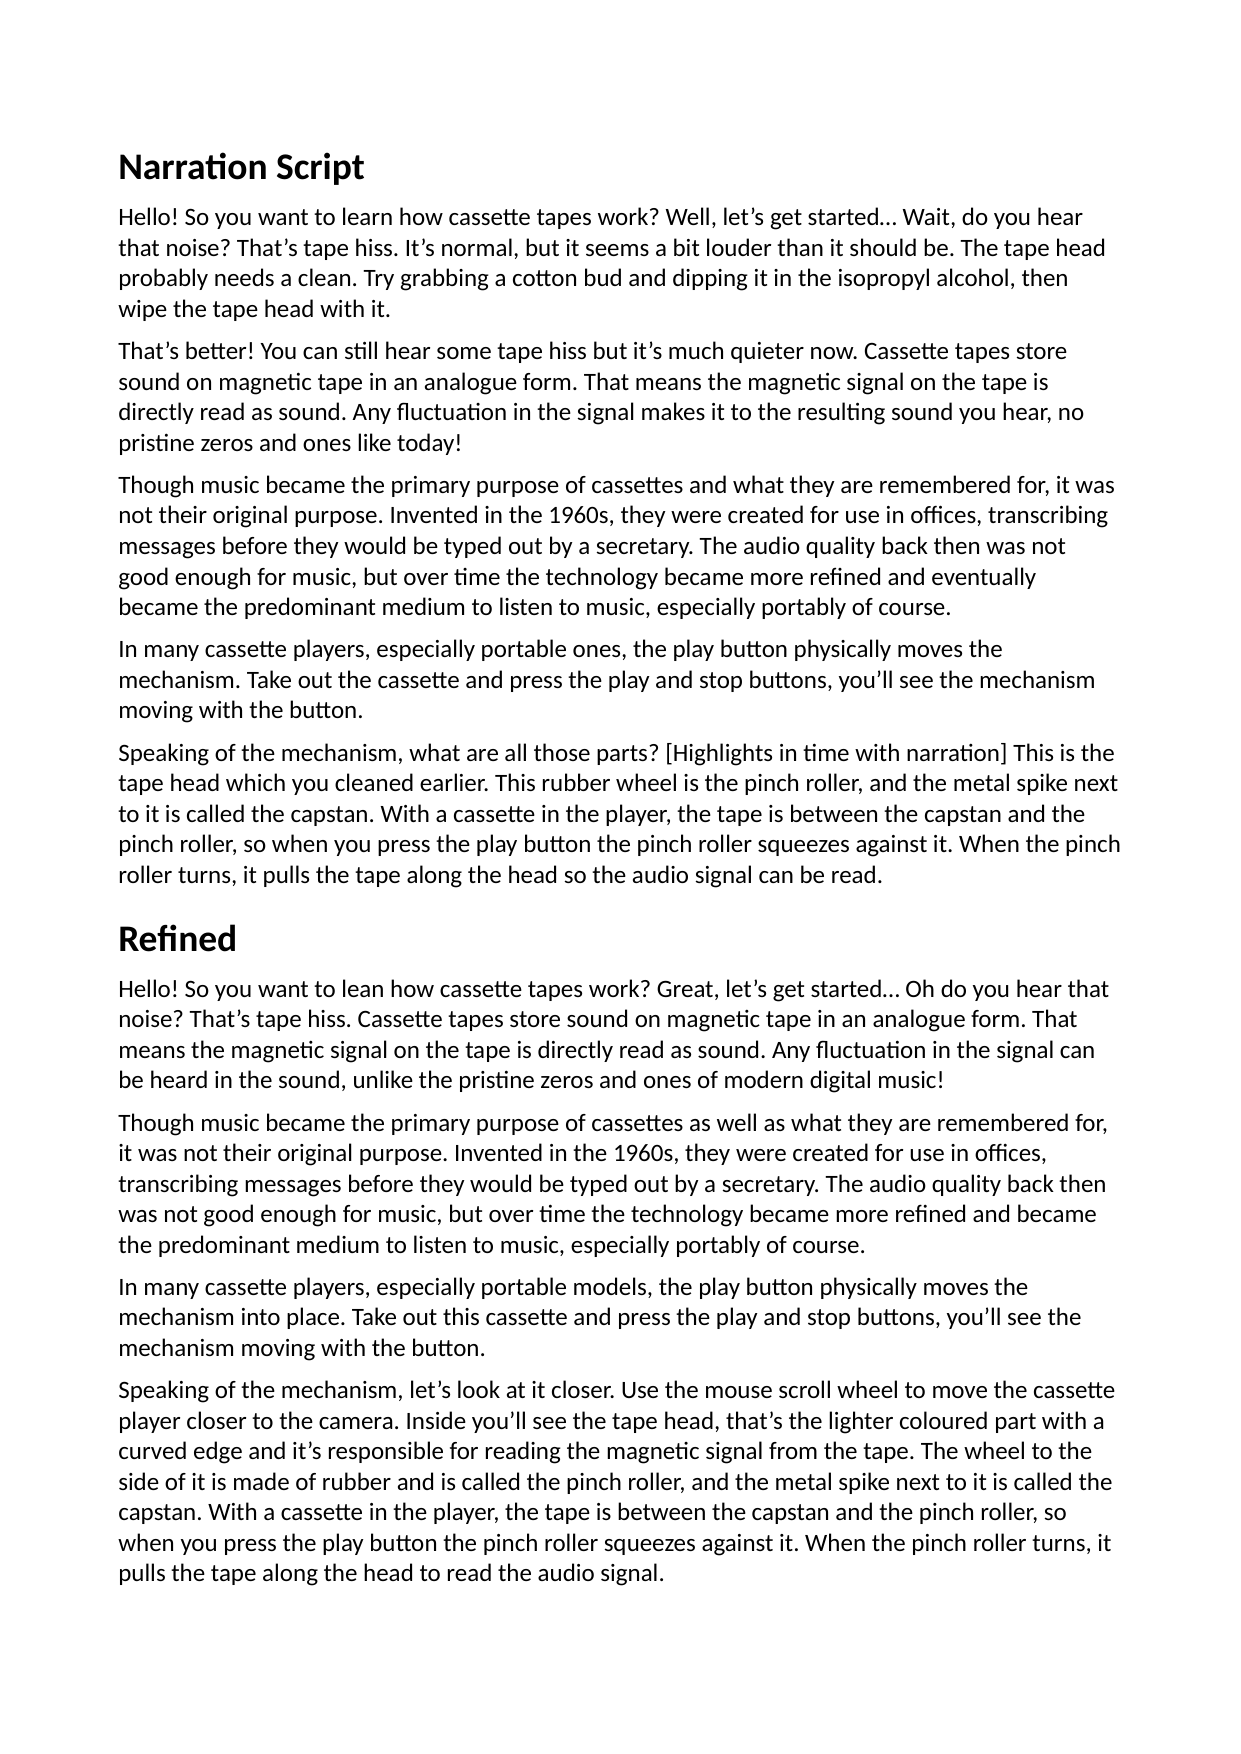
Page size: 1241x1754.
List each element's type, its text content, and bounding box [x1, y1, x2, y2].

text In many cassette players, especially portable ones, the play button physically moves the mechanism. Take out the cassette and press the play and stop buttons, you’ll see the mechanism moving with the button. [118, 633, 1122, 725]
text Hello! So you want to lean how cassette tapes work? Great, let’s get started… Oh do you hear that noise? That’s tape hiss. Cassette tapes store sound on magnetic tape in an analogue form. That means the magnetic signal on the tape is directly read as sound. Any fluctuation in the signal can be heard in the sound, unlike the pristine zeros and ones of modern digital music! [118, 973, 1122, 1095]
subtitle Refined [118, 914, 1122, 960]
text Hello! So you want to learn how cassette tapes work? Well, let’s get started… Wait, do you hear that noise? That’s tape hiss. It’s normal, but it seems a bit louder than it should be. The tape head probably needs a clean. Try grabbing a cotton bud and dipping it in the isopropyl alcohol, then wipe the tape head with it. [118, 201, 1122, 323]
text Speaking of the mechanism, what are all those parts? [Highlights in time with narration] This is the tape head which you cleaned earlier. This rubber wheel is the pinch roller, and the metal spike next to it is called the capstan. With a cassette in the player, the tape is between the capstan and the pinch roller, so when you press the play button the pinch roller squeezes against it. When the pinch roller turns, it pulls the tape along the head so the audio signal can be read. [118, 737, 1122, 889]
subtitle Narration Script [118, 143, 1122, 189]
text Speaking of the mechanism, let’s look at it closer. Use the mouse scroll wheel to move the cassette player closer to the camera. Inside you’ll see the tape head, that’s the lighter coloured part with a curved edge and it’s responsible for reading the magnetic signal from the tape. The wheel to the side of it is made of rubber and is called the pinch roller, and the metal spike next to it is called the capstan. With a cassette in the player, the tape is between the capstan and the pinch roller, so when you press the play button the pinch roller squeezes against it. When the pinch roller turns, it pulls the tape along the head to read the audio signal. [118, 1374, 1122, 1588]
text In many cassette players, especially portable models, the play button physically moves the mechanism into place. Take out this cassette and press the play and stop buttons, you’ll see the mechanism moving with the button. [118, 1271, 1122, 1363]
text Though music became the primary purpose of cassettes as well as what they are remembered for, it was not their original purpose. Invented in the 1960s, they were created for use in offices, transcribing messages before they would be typed out by a secretary. The audio quality back then was not good enough for music, but over time the technology became more refined and became the predominant medium to listen to music, especially portably of course. [118, 1107, 1122, 1259]
text That’s better! You can still hear some tape hiss but it’s much quieter now. Cassette tapes store sound on magnetic tape in an analogue form. That means the magnetic signal on the tape is directly read as sound. Any fluctuation in the signal makes it to the resulting sound you hear, no pristine zeros and ones like today! [118, 335, 1122, 457]
text Though music became the primary purpose of cassettes and what they are remembered for, it was not their original purpose. Invented in the 1960s, they were created for use in offices, transcribing messages before they would be typed out by a secretary. The audio quality back then was not good enough for music, but over time the technology became more refined and eventually became the predominant medium to listen to music, especially portably of course. [118, 469, 1122, 622]
